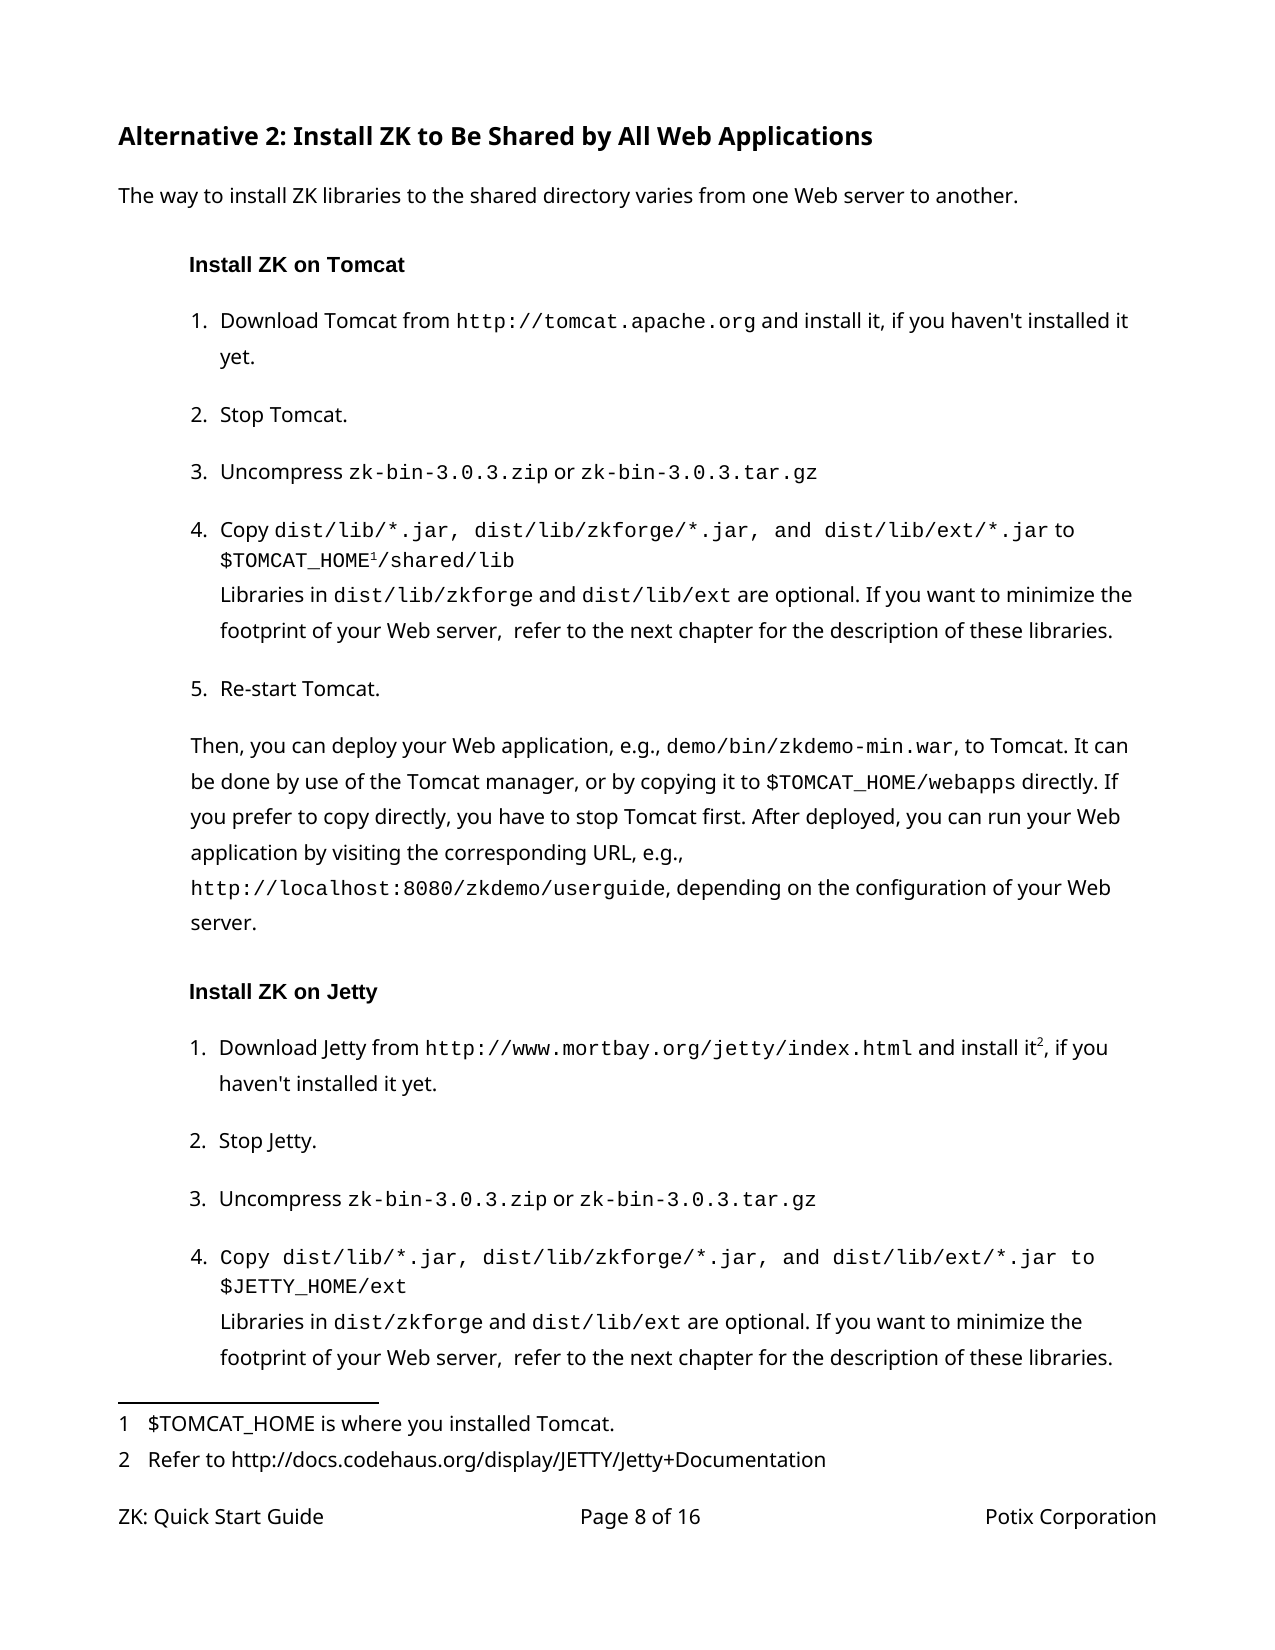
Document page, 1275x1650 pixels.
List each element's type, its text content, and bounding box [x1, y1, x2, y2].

list Download Jetty from http://www.mortbay.org/jetty/index.html and install it, if you haven't installed it yet. [189, 1033, 1157, 1097]
subtitle Install ZK on Jetty [189, 979, 1157, 1004]
list Stop Jetty. [189, 1127, 1157, 1155]
text Then, you can deploy your Web application, e.g., demo/bin/zkdemo-min.war, to Tomcat. It can be done by use of the Tomcat manager, or by copying it to $TOMCAT_HOME/webapps directly. If you prefer to copy directly, you have to stop Tomcat first. After deployed, you can run your Web application by visiting the corresponding URL, e.g., http://localhost:8080/zkdemo/userguide, depending on the configuration of your Web server. [190, 731, 1157, 937]
list $TOMCAT_HOME is where you installed Tomcat. [118, 1409, 1157, 1438]
list Uncompress zk-bin-3.0.3.zip or zk-bin-3.0.3.tar.gz [190, 457, 1157, 486]
list Copy dist/lib/*.jar, dist/lib/zkforge/*.jar, and dist/lib/ext/*.jar to $TOMCAT_HOME/shared/lib Libraries in dist/lib/zkforge and dist/lib/ext are optional. If you want to minimize the footprint of your Web server, refer to the next chapter for the description of these libraries. [190, 516, 1157, 644]
list Copy dist/lib/*.jar, dist/lib/zkforge/*.jar, and dist/lib/ext/*.jar to $JETTY_HOME/ext Libraries in dist/zkforge and dist/lib/ext are optional. If you want to minimize the footprint of your Web server, refer to the next chapter for the description of these libraries. [190, 1242, 1157, 1371]
list Uncompress zk-bin-3.0.3.zip or zk-bin-3.0.3.tar.gz [189, 1184, 1157, 1213]
subtitle Install ZK on Tomcat [189, 252, 1157, 277]
list Download Tomcat from http://tomcat.apache.org and install it, if you haven't installed it yet. [190, 307, 1157, 370]
list Refer to http://docs.codehaus.org/display/JETTY/Jetty+Documentation [118, 1445, 1157, 1473]
text The way to install ZK libraries to the shared directory varies from one Web server to another. [118, 182, 1157, 210]
subtitle Alternative 2: Install ZK to Be Shared by All Web Applications [118, 118, 1157, 152]
list Re-start Tomcat. [190, 674, 1157, 702]
list Stop Tomcat. [190, 400, 1157, 428]
